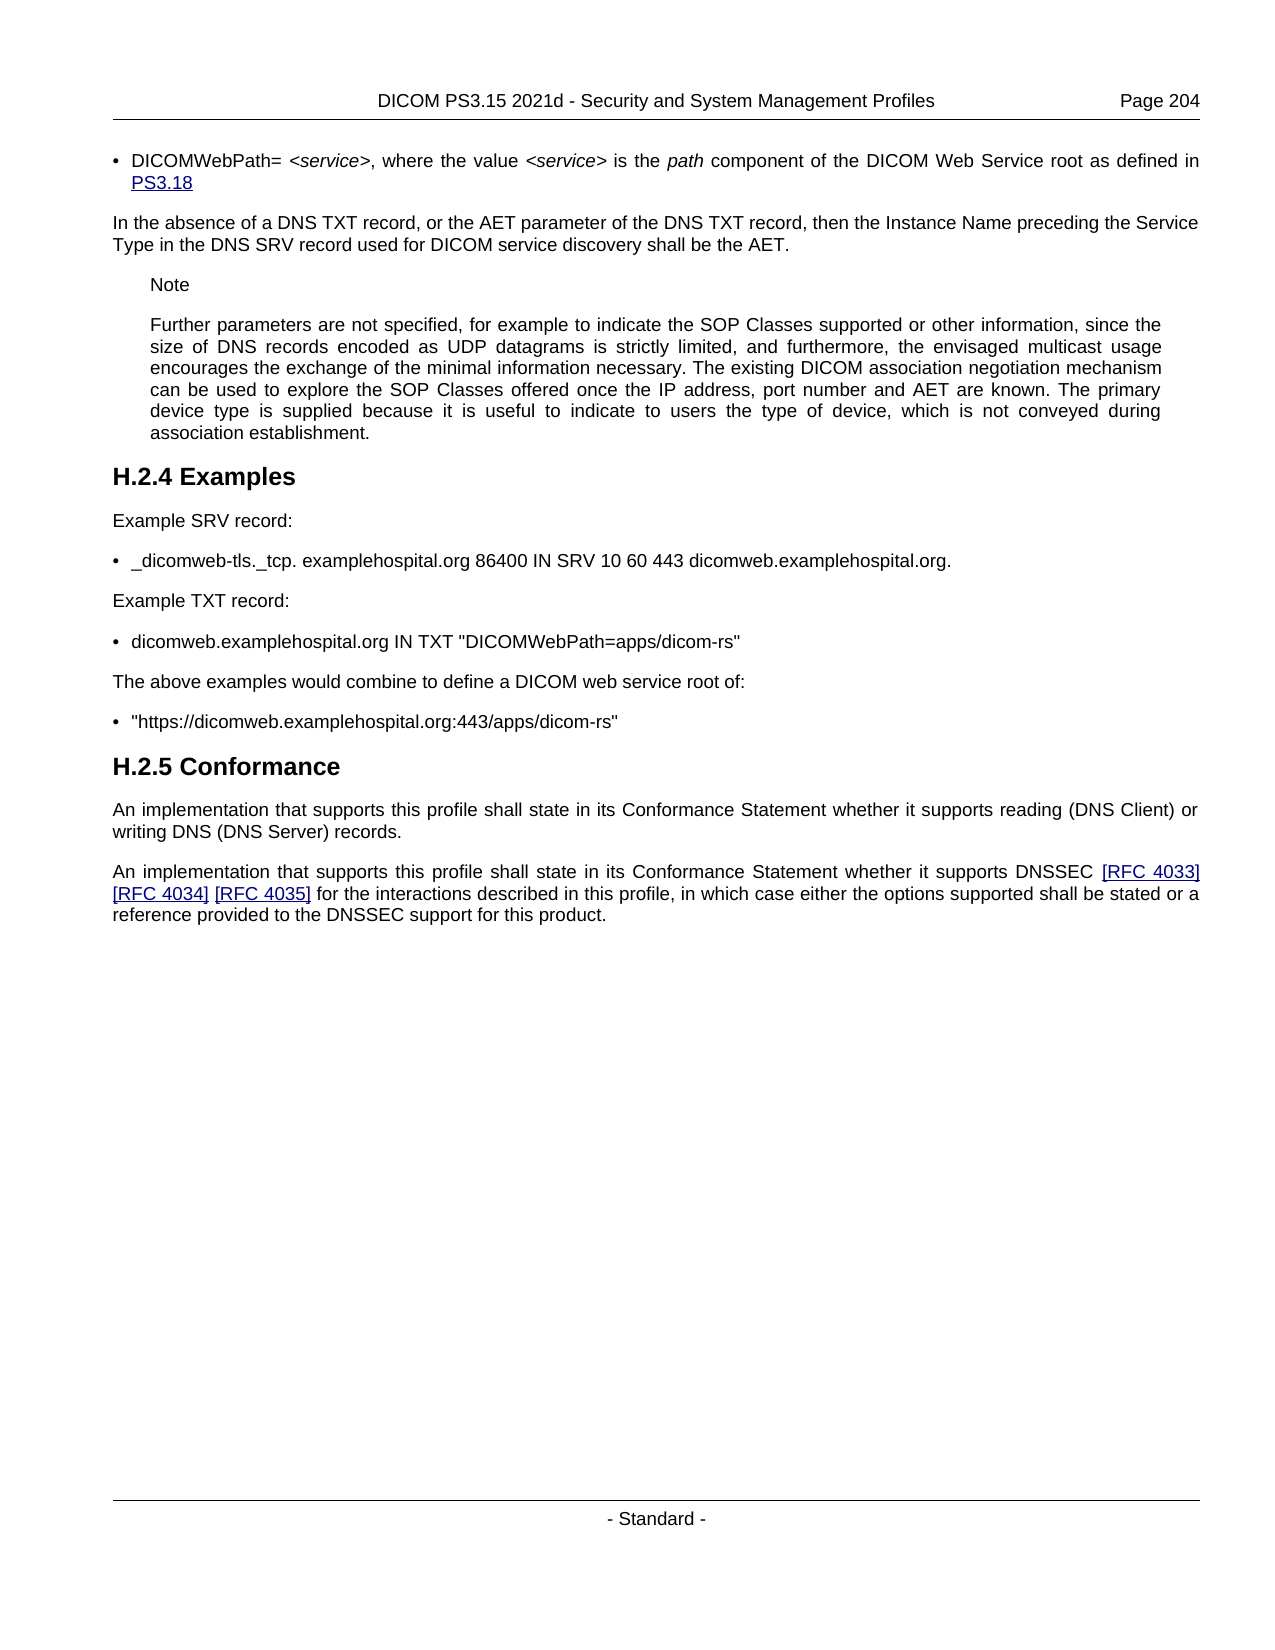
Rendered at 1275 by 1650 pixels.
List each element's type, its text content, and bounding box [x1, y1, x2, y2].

text An implementation that supports this profile shall state in its Conformance Statement whether it supports reading (DNS Client) or writing DNS (DNS Server) records. [112, 799, 1200, 842]
text Further parameters are not specified, for example to indicate the SOP Classes supported or other information, since the size of DNS records encoded as UDP datagrams is strictly limited, and furthermore, the envisaged multicast usage encourages the exchange of the minimal information necessary. The existing DICOM association negotiation mechanism can be used to explore the SOP Classes offered once the IP address, port number and AET are known. The primary device type is supplied because it is useful to indicate to users the type of device, which is not conveyed during association establishment. [150, 314, 1162, 443]
text An implementation that supports this profile shall state in its Conformance Statement whether it supports DNSSEC [RFC 4033] [RFC 4034] [RFC 4035] for the interactions described in this profile, in which case either the options supported shall be stated or a reference provided to the DNSSEC support for this product. [112, 861, 1200, 926]
text Example SRV record: [112, 510, 1200, 531]
text In the absence of a DNS TXT record, or the AET parameter of the DNS TXT record, then the Instance Name preceding the Service Type in the DNS SRV record used for DICOM service discovery shall be the AET. [112, 212, 1200, 255]
text The above examples would combine to define a DICOM web service root of: [112, 671, 1200, 692]
text • dicomweb.examplehospital.org IN TXT "DICOMWebPath=apps/dicom-rs" [112, 631, 1200, 652]
text H.2.4 Examples [112, 462, 1200, 491]
text H.2.5 Conformance [112, 752, 1200, 780]
text • "https://dicomweb.examplehospital.org:443/apps/dicom-rs" [112, 711, 1200, 733]
text • _dicomweb-tls._tcp. examplehospital.org 86400 IN SRV 10 60 443 dicomweb.examplehospital.org. [112, 550, 1200, 572]
text Note [150, 274, 1162, 295]
text Example TXT record: [112, 590, 1200, 612]
text • DICOMWebPath= <service>, where the value <service> is the path component of the DICOM Web Service root as defined in PS3.18 [112, 150, 1200, 193]
